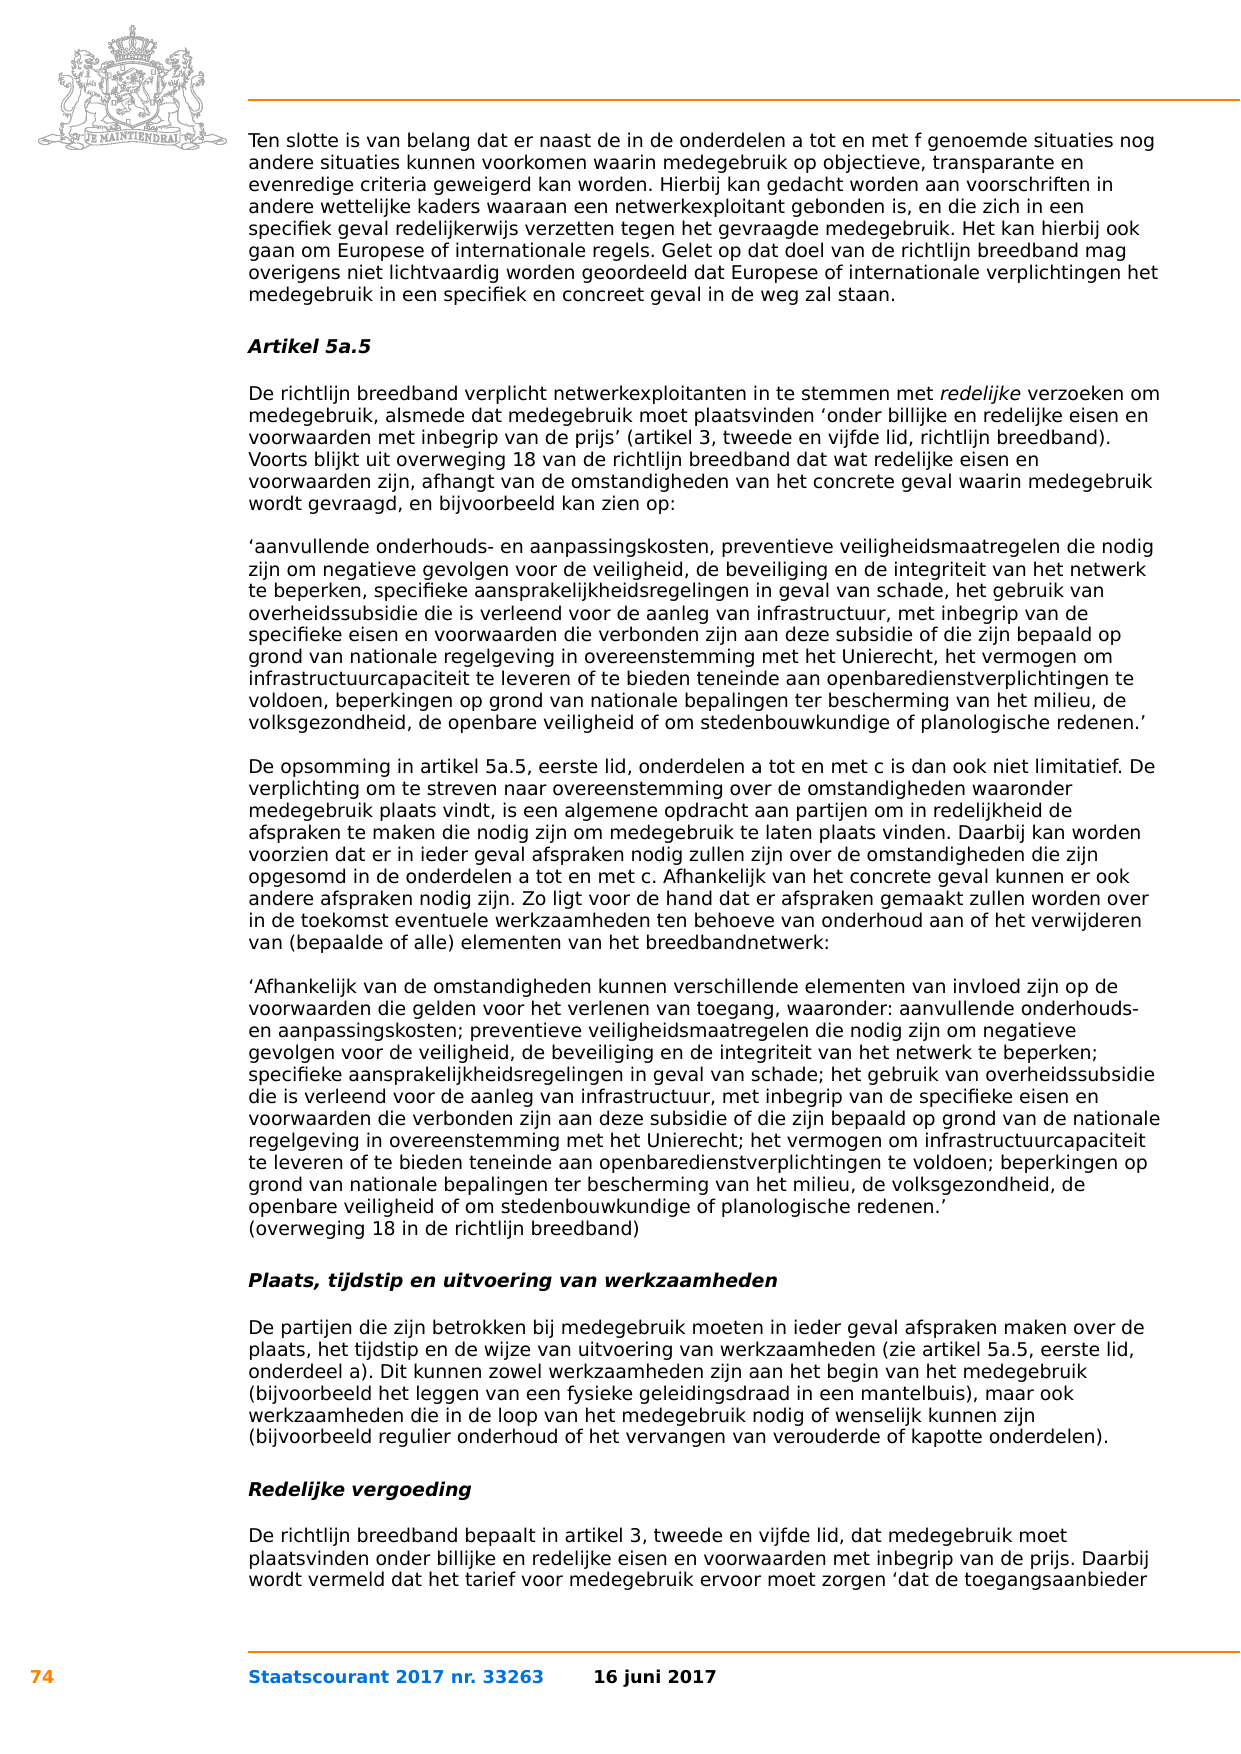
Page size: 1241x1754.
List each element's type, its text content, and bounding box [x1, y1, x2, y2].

text De richtlijn breedband bepaalt in artikel 3, tweede en vijfde lid, dat medegebruik moet plaatsvinden onder billijke en redelijke eisen en voorwaarden met inbegrip van de prijs. Daarbij wordt vermeld dat het tarief voor medegebruik ervoor moet zorgen ‘dat de toegangsaanbieder [248, 1525, 1163, 1591]
picture [38, 25, 227, 150]
text (overweging 18 in de richtlijn breedband) [248, 1218, 1163, 1239]
subtitle Artikel 5a.5 [248, 336, 1163, 358]
text ‘aanvullende onderhouds- en aanpassingskosten, preventieve veiligheidsmaatregelen die nodig zijn om negatieve gevolgen voor de veiligheid, de beveiliging en de integriteit van het netwerk te beperken, specifieke aansprakelijkheidsregelingen in geval van schade, het gebruik van overheidssubsidie die is verleend voor de aanleg van infrastructuur, met inbegrip van de specifieke eisen en voorwaarden die verbonden zijn aan deze subsidie of die zijn bepaald op grond van nationale regelgeving in overeenstemming met het Unierecht, het vermogen om infrastructuurcapaciteit te leveren of te bieden teneinde aan openbaredienstverplichtingen te voldoen, beperkingen op grond van nationale bepalingen ter bescherming van het milieu, de volksgezondheid, de openbare veiligheid of om stedenbouwkundige of planologische redenen.’ [248, 536, 1163, 734]
subtitle Plaats, tijdstip en uitvoering van werkzaamheden [248, 1269, 1163, 1292]
text De opsomming in artikel 5a.5, eerste lid, onderdelen a tot en met c is dan ook niet limitatief. De verplichting om te streven naar overeenstemming over de omstandigheden waaronder medegebruik plaats vindt, is een algemene opdracht aan partijen om in redelijkheid de afspraken te maken die nodig zijn om medegebruik te laten plaats vinden. Daarbij kan worden voorzien dat er in ieder geval afspraken nodig zullen zijn over de omstandigheden die zijn opgesomd in de onderdelen a tot en met c. Afhankelijk van het concrete geval kunnen er ook andere afspraken nodig zijn. Zo ligt voor de hand dat er afspraken gemaakt zullen worden over in de toekomst eventuele werkzaamheden ten behoeve van onderhoud aan of het verwijderen van (bepaalde of alle) elementen van het breedbandnetwerk: [248, 756, 1163, 954]
text De richtlijn breedband verplicht netwerkexploitanten in te stemmen met redelijke verzoeken om medegebruik, alsmede dat medegebruik moet plaatsvinden ‘onder billijke en redelijke eisen en voorwaarden met inbegrip van de prijs’ (artikel 3, tweede en vijfde lid, richtlijn breedband). Voorts blijkt uit overweging 18 van de richtlijn breedband dat wat redelijke eisen en voorwaarden zijn, afhangt van de omstandigheden van het concrete geval waarin medegebruik wordt gevraagd, en bijvoorbeeld kan zien op: [248, 383, 1163, 514]
text Ten slotte is van belang dat er naast de in de onderdelen a tot en met f genoemde situaties nog andere situaties kunnen voorkomen waarin medegebruik op objectieve, transparante en evenredige criteria geweigerd kan worden. Hierbij kan gedacht worden aan voorschriften in andere wettelijke kaders waaraan een netwerkexploitant gebonden is, en die zich in een specifiek geval redelijkerwijs verzetten tegen het gevraagde medegebruik. Het kan hierbij ook gaan om Europese of internationale regels. Gelet op dat doel van de richtlijn breedband mag overigens niet lichtvaardig worden geoordeeld dat Europese of internationale verplichtingen het medegebruik in een specifiek en concreet geval in de weg zal staan. [248, 130, 1163, 306]
text De partijen die zijn betrokken bij medegebruik moeten in ieder geval afspraken maken over de plaats, het tijdstip en de wijze van uitvoering van werkzaamheden (zie artikel 5a.5, eerste lid, onderdeel a). Dit kunnen zowel werkzaamheden zijn aan het begin van het medegebruik (bijvoorbeeld het leggen van een fysieke geleidingsdraad in een mantelbuis), maar ook werkzaamheden die in de loop van het medegebruik nodig of wenselijk kunnen zijn (bijvoorbeeld regulier onderhoud of het vervangen van verouderde of kapotte onderdelen). [248, 1317, 1163, 1448]
subtitle Redelijke vergoeding [248, 1478, 1163, 1500]
text ‘Afhankelijk van de omstandigheden kunnen verschillende elementen van invloed zijn op de voorwaarden die gelden voor het verlenen van toegang, waaronder: aanvullende onderhouds- en aanpassingskosten; preventieve veiligheidsmaatregelen die nodig zijn om negatieve gevolgen voor de veiligheid, de beveiliging en de integriteit van het netwerk te beperken; specifieke aansprakelijkheidsregelingen in geval van schade; het gebruik van overheidssubsidie die is verleend voor de aanleg van infrastructuur, met inbegrip van de specifieke eisen en voorwaarden die verbonden zijn aan deze subsidie of die zijn bepaald op grond van de nationale regelgeving in overeenstemming met het Unierecht; het vermogen om infrastructuurcapaciteit te leveren of te bieden teneinde aan openbaredienstverplichtingen te voldoen; beperkingen op grond van nationale bepalingen ter bescherming van het milieu, de volksgezondheid, de openbare veiligheid of om stedenbouwkundige of planologische redenen.’ [248, 976, 1163, 1218]
